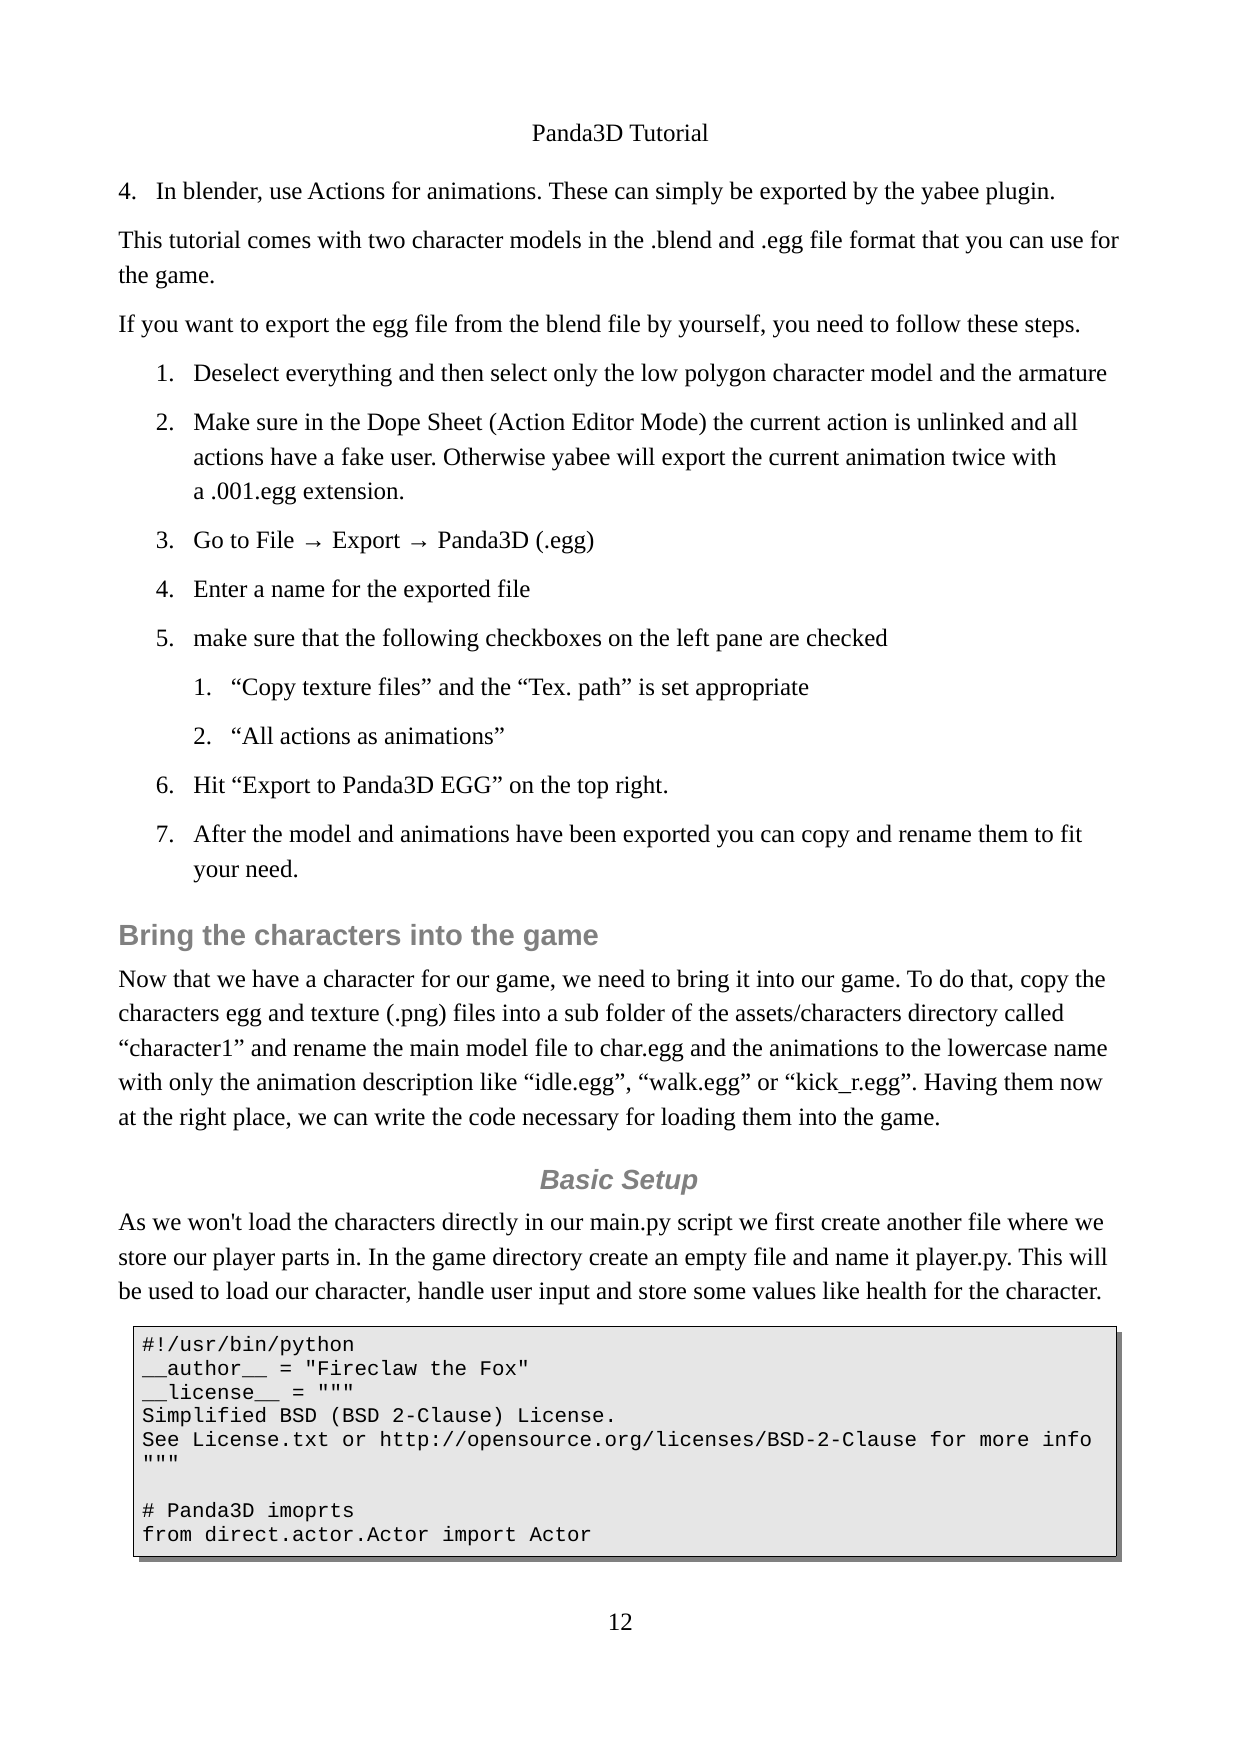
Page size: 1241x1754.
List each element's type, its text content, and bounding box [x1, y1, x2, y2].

text # Panda3D imoprts [134, 1491, 1116, 1515]
list Make sure in the Dope Sheet (Action Editor Mode) the current action is unlinked and all actions have a fake user. Otherwise yabee will export the current animation twice with a .001.egg extension. [156, 407, 1122, 505]
list After the model and animations have been exported you can copy and rename them to fit your need. [156, 819, 1122, 883]
text #!/usr/bin/python [134, 1327, 1116, 1349]
list Hit “Export to Panda3D EGG” on the top right. [156, 770, 1122, 799]
text __license__ = """ [134, 1373, 1116, 1396]
text If you want to export the egg file from the blend file by yourself, you need to follow these steps. [118, 309, 1122, 338]
subtitle Bring the characters into the game [118, 918, 1122, 951]
list Deselect everything and then select only the low polygon character model and the armature [156, 358, 1122, 387]
text __author__ = "Fireclaw the Fox" [134, 1349, 1116, 1373]
text from direct.actor.Actor import Actor [134, 1515, 1116, 1556]
text Simplified BSD (BSD 2-Clause) License. [134, 1396, 1116, 1420]
text See License.txt or http://opensource.org/licenses/BSD-2-Clause for more info [134, 1420, 1116, 1444]
text Now that we have a character for our game, we need to bring it into our game. To do that, copy the characters egg and texture (.png) files into a sub folder of the assets/characters directory called “character1” and rename the main model file to char.egg and the animations to the lowercase name with only the animation description like “idle.egg”, “walk.egg” or “kick_r.egg”. Having them now at the right place, we can write the code necessary for loading them into the game. [118, 964, 1122, 1130]
text """ [134, 1444, 1116, 1467]
list Go to File → Export → Panda3D (.egg) [156, 525, 1122, 554]
list make sure that the following checkboxes on the left pane are checked [156, 623, 1122, 652]
list Enter a name for the exported file [156, 574, 1122, 603]
text As we won't load the characters directly in our main.py script we first create another file where we store our player parts in. In the game directory create an empty file and name it player.py. This will be used to load our character, handle user input and store some values like health for the character. [118, 1207, 1122, 1305]
text This tutorial comes with two character models in the .blend and .egg file format that you can use for the game. [118, 225, 1122, 289]
list In blender, use Actions for animations. These can simply be exported by the yabee plugin. [118, 176, 1122, 205]
list “All actions as animations” [193, 721, 1122, 750]
list “Copy texture files” and the “Tex. path” is set appropriate [193, 672, 1122, 701]
subtitle Basic Setup [118, 1163, 1122, 1195]
